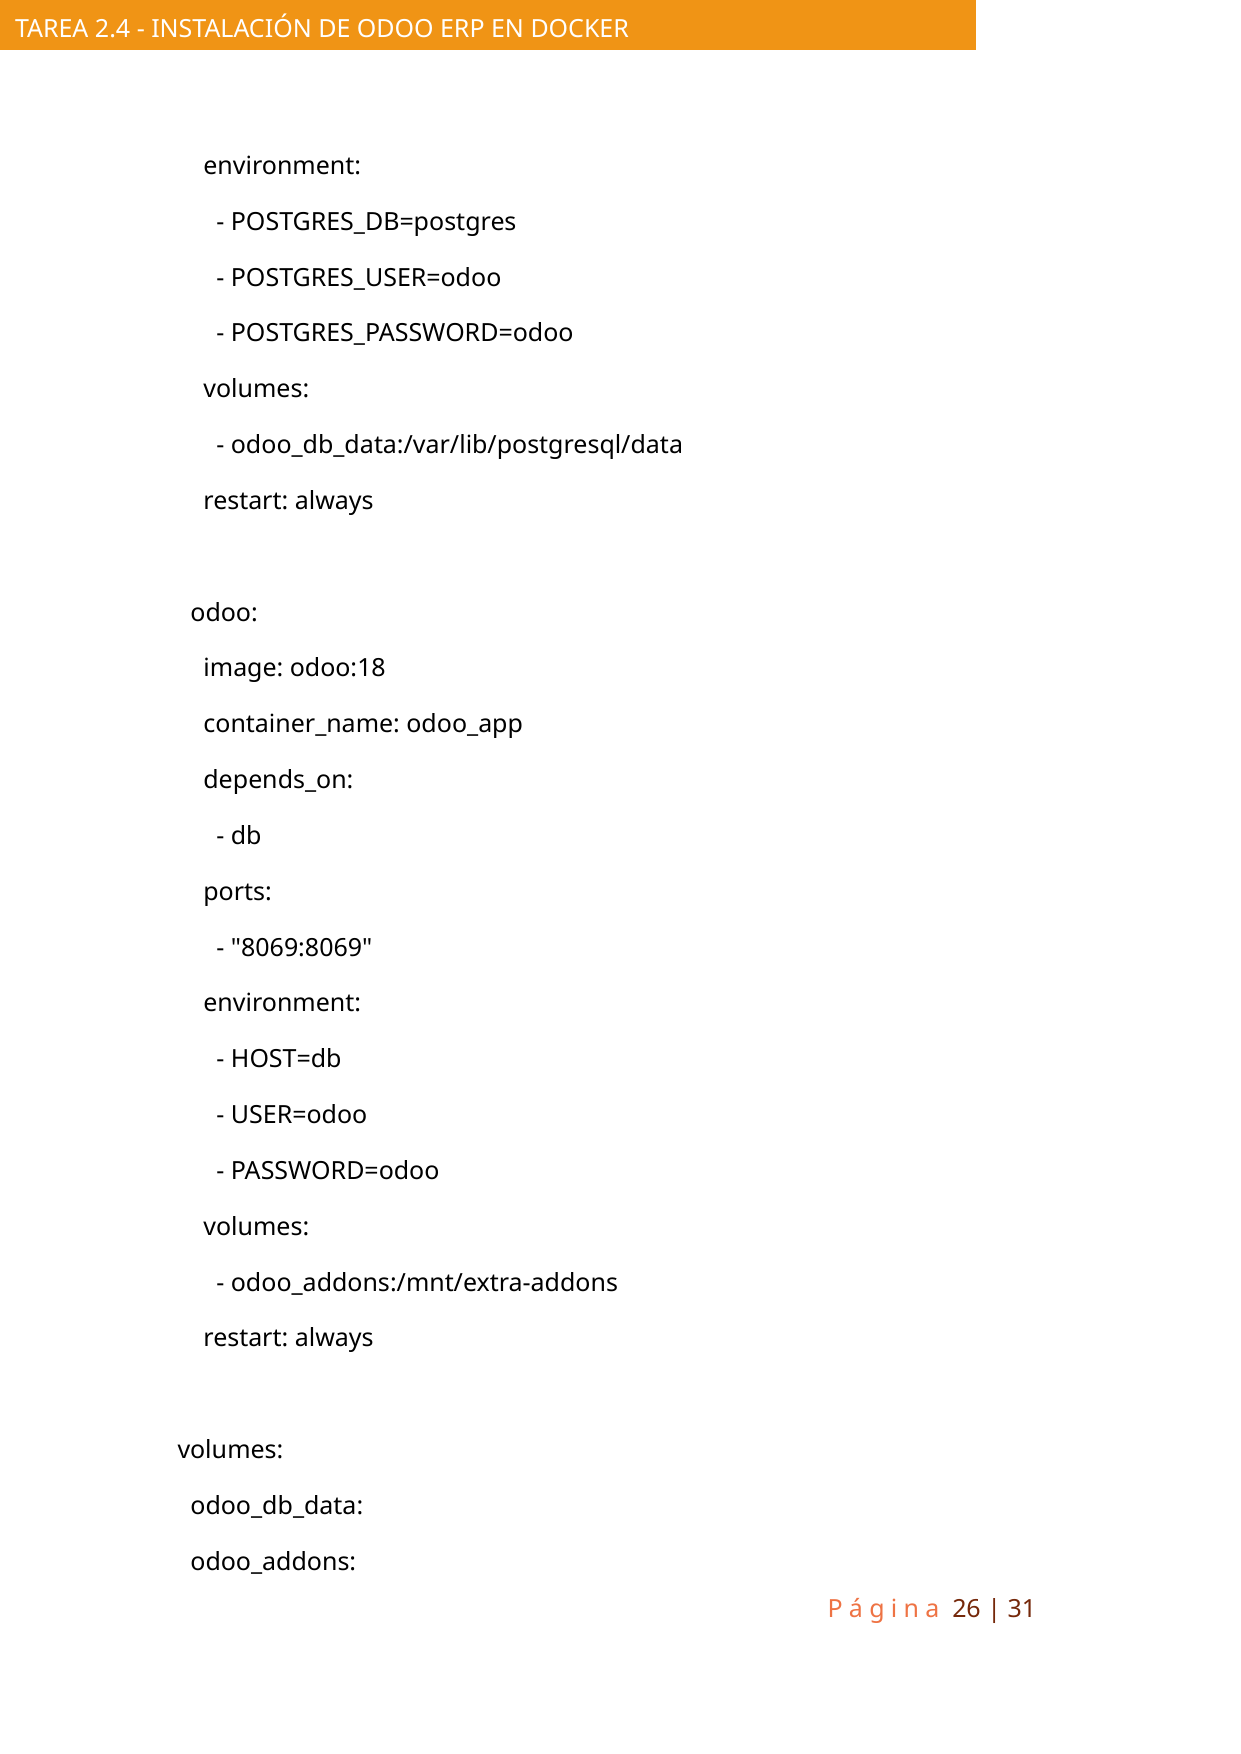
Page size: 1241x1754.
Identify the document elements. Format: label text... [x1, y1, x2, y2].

text - POSTGRES_DB=postgres [177, 203, 1063, 237]
text - POSTGRES_USER=odoo [177, 259, 1063, 293]
text depends_on: [177, 762, 1063, 796]
text - POSTGRES_PASSWORD=odoo [177, 315, 1063, 349]
text odoo_db_data: [177, 1488, 1063, 1522]
text environment: [177, 985, 1063, 1019]
text odoo_addons: [177, 1543, 1063, 1577]
text - db [177, 818, 1063, 852]
text container_name: odoo_app [177, 706, 1063, 740]
text - PASSWORD=odoo [177, 1153, 1063, 1187]
text environment: [177, 148, 1063, 182]
text - HOST=db [177, 1041, 1063, 1075]
text - odoo_addons:/mnt/extra-addons [177, 1264, 1063, 1298]
text restart: always [177, 1320, 1063, 1354]
text image: odoo:18 [177, 650, 1063, 684]
text - USER=odoo [177, 1097, 1063, 1131]
text odoo: [177, 594, 1063, 628]
text - "8069:8069" [177, 929, 1063, 963]
text restart: always [177, 483, 1063, 517]
text volumes: [177, 1432, 1063, 1466]
text volumes: [177, 1208, 1063, 1242]
text ports: [177, 873, 1063, 907]
text - odoo_db_data:/var/lib/postgresql/data [177, 427, 1063, 461]
text volumes: [177, 371, 1063, 405]
